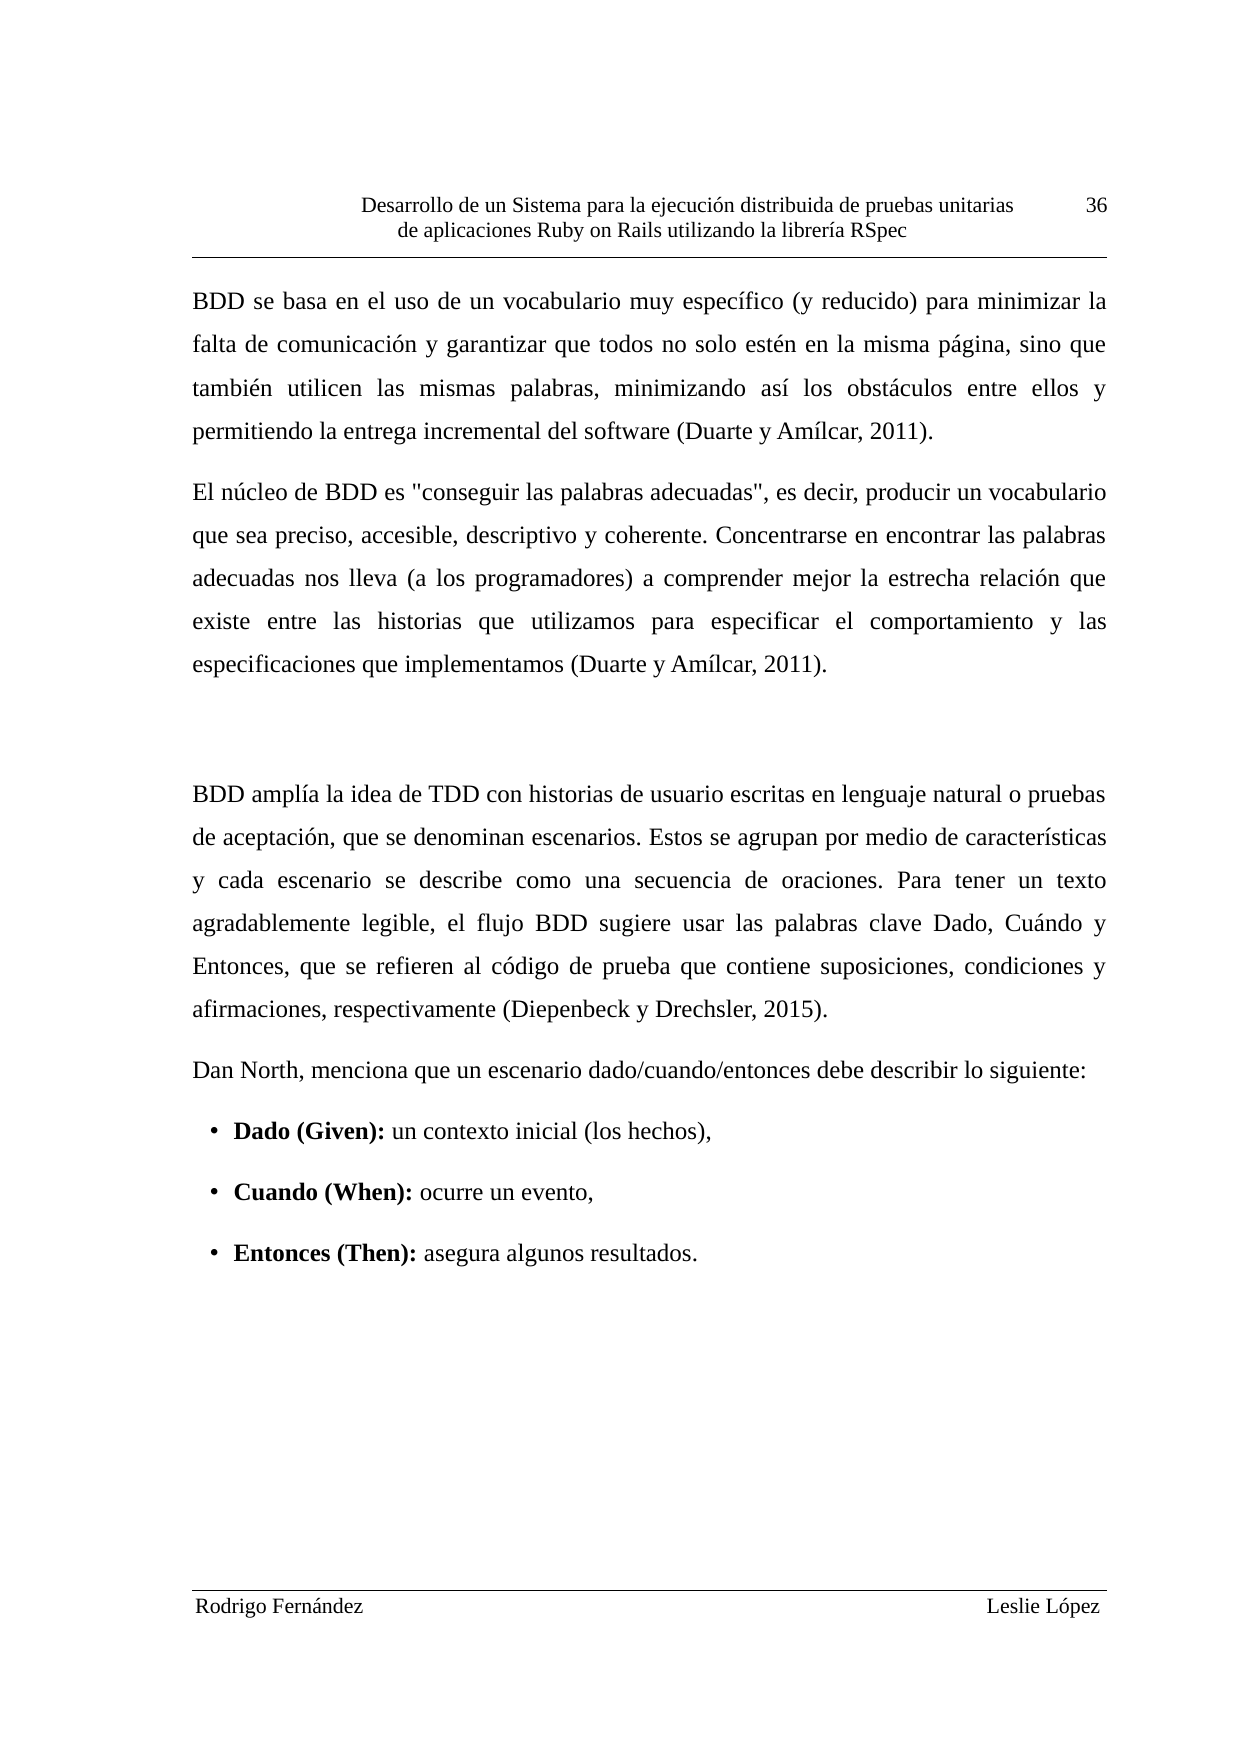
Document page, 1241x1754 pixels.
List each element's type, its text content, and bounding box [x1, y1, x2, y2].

list Dado (Given): un contexto inicial (los hechos), [210, 1116, 1107, 1145]
text BDD amplía la idea de TDD con historias de usuario escritas en lenguaje natural o pruebas de aceptación, que se denominan escenarios. Estos se agrupan por medio de características y cada escenario se describe como una secuencia de oraciones. Para tener un texto agradablemente legible, el flujo BDD sugiere usar las palabras clave Dado, Cuándo y Entonces, que se refieren al código de prueba que contiene suposiciones, condiciones y afirmaciones, respectivamente (Diepenbeck y Drechsler, 2015). [192, 779, 1107, 1023]
list Cuando (When): ocurre un evento, [210, 1177, 1107, 1206]
text Dan North, ⁠menciona que un escenario dado/cuando/entonces debe describir lo siguiente: [192, 1055, 1107, 1084]
text BDD se basa en el uso de un vocabulario muy específico (y reducido) para minimizar la falta de comunicación y garantizar que todos no solo estén en la misma página, sino que también utilicen las mismas palabras, minimizando así los obstáculos entre ellos y permitiendo la entrega incremental del software (Duarte y Amílcar, 2011).⁠ [192, 286, 1107, 444]
list Entonces (Then): asegura algunos resultados. [210, 1238, 1107, 1266]
text El núcleo de BDD es "conseguir las palabras adecuadas", es decir, producir un vocabulario que sea preciso, accesible, descriptivo y coherente. Concentrarse en encontrar las palabras adecuadas nos lleva (a los programadores) a comprender mejor la estrecha relación que existe entre las historias que utilizamos para especificar el comportamiento y las especificaciones que implementamos (Duarte y Amílcar, 2011).⁠ [192, 477, 1107, 678]
